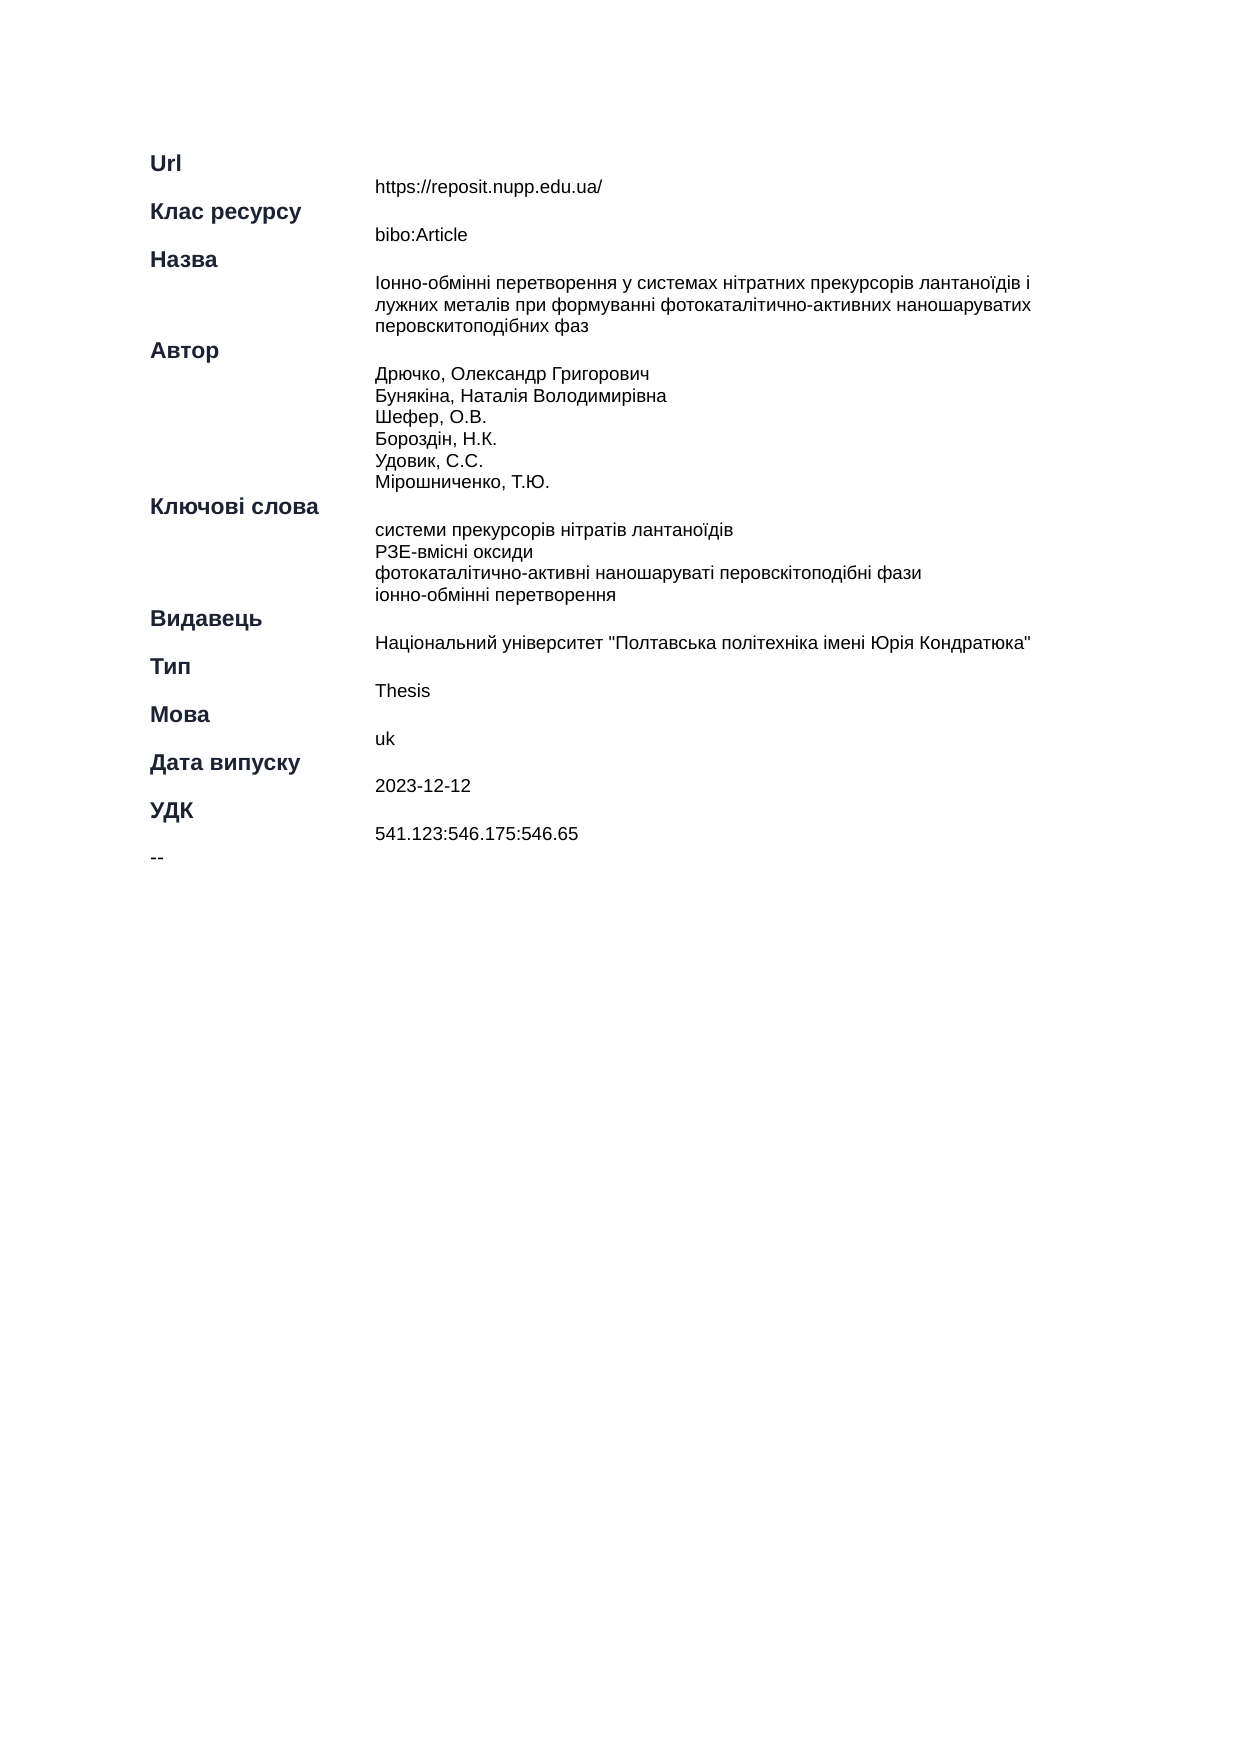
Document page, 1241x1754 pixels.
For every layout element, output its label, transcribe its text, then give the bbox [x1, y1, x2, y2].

text Назва [150, 246, 1090, 272]
text Бунякіна, Наталія Володимирівна [375, 385, 1090, 406]
text іонно-обмінні перетворення [375, 584, 1090, 605]
text РЗЕ-вмісні оксиди [375, 541, 1090, 562]
text Автор [150, 337, 1090, 363]
text -- [150, 845, 1090, 869]
text Бороздін, Н.К. [375, 428, 1090, 449]
text системи прекурсорів нітратів лантаноїдів [375, 519, 1090, 541]
text Удовик, С.С. [375, 449, 1090, 471]
text Тип [150, 653, 1090, 679]
text Мова [150, 701, 1090, 727]
text Клас ресурсу [150, 198, 1090, 224]
text uk [375, 727, 1090, 749]
text Шефер, О.В. [375, 406, 1090, 428]
text УДК [150, 797, 1090, 823]
text 2023-12-12 [375, 775, 1090, 797]
text 541.123:546.175:546.65 [375, 823, 1090, 845]
text bibo:Article [375, 224, 1090, 246]
text Мірошниченко, Т.Ю. [375, 471, 1090, 493]
text Іонно-обмінні перетворення у системах нітратних прекурсорів лантаноїдів і лужних металів при формуванні фотокаталітично-активних наношаруватих перовскитоподібних фаз [375, 272, 1090, 337]
text Національний університет "Полтавська політехніка імені Юрія Кондратюка" [375, 632, 1090, 653]
text Ключові слова [150, 493, 1090, 519]
text Дрючко, Олександр Григорович [375, 363, 1090, 385]
text Дата випуску [150, 749, 1090, 775]
text https://reposit.nupp.edu.ua/ [375, 176, 1090, 198]
text Url [150, 150, 1090, 176]
text фотокаталітично-активні наношаруваті перовскітоподібні фази [375, 562, 1090, 584]
text Видавець [150, 605, 1090, 632]
text Thesis [375, 679, 1090, 701]
